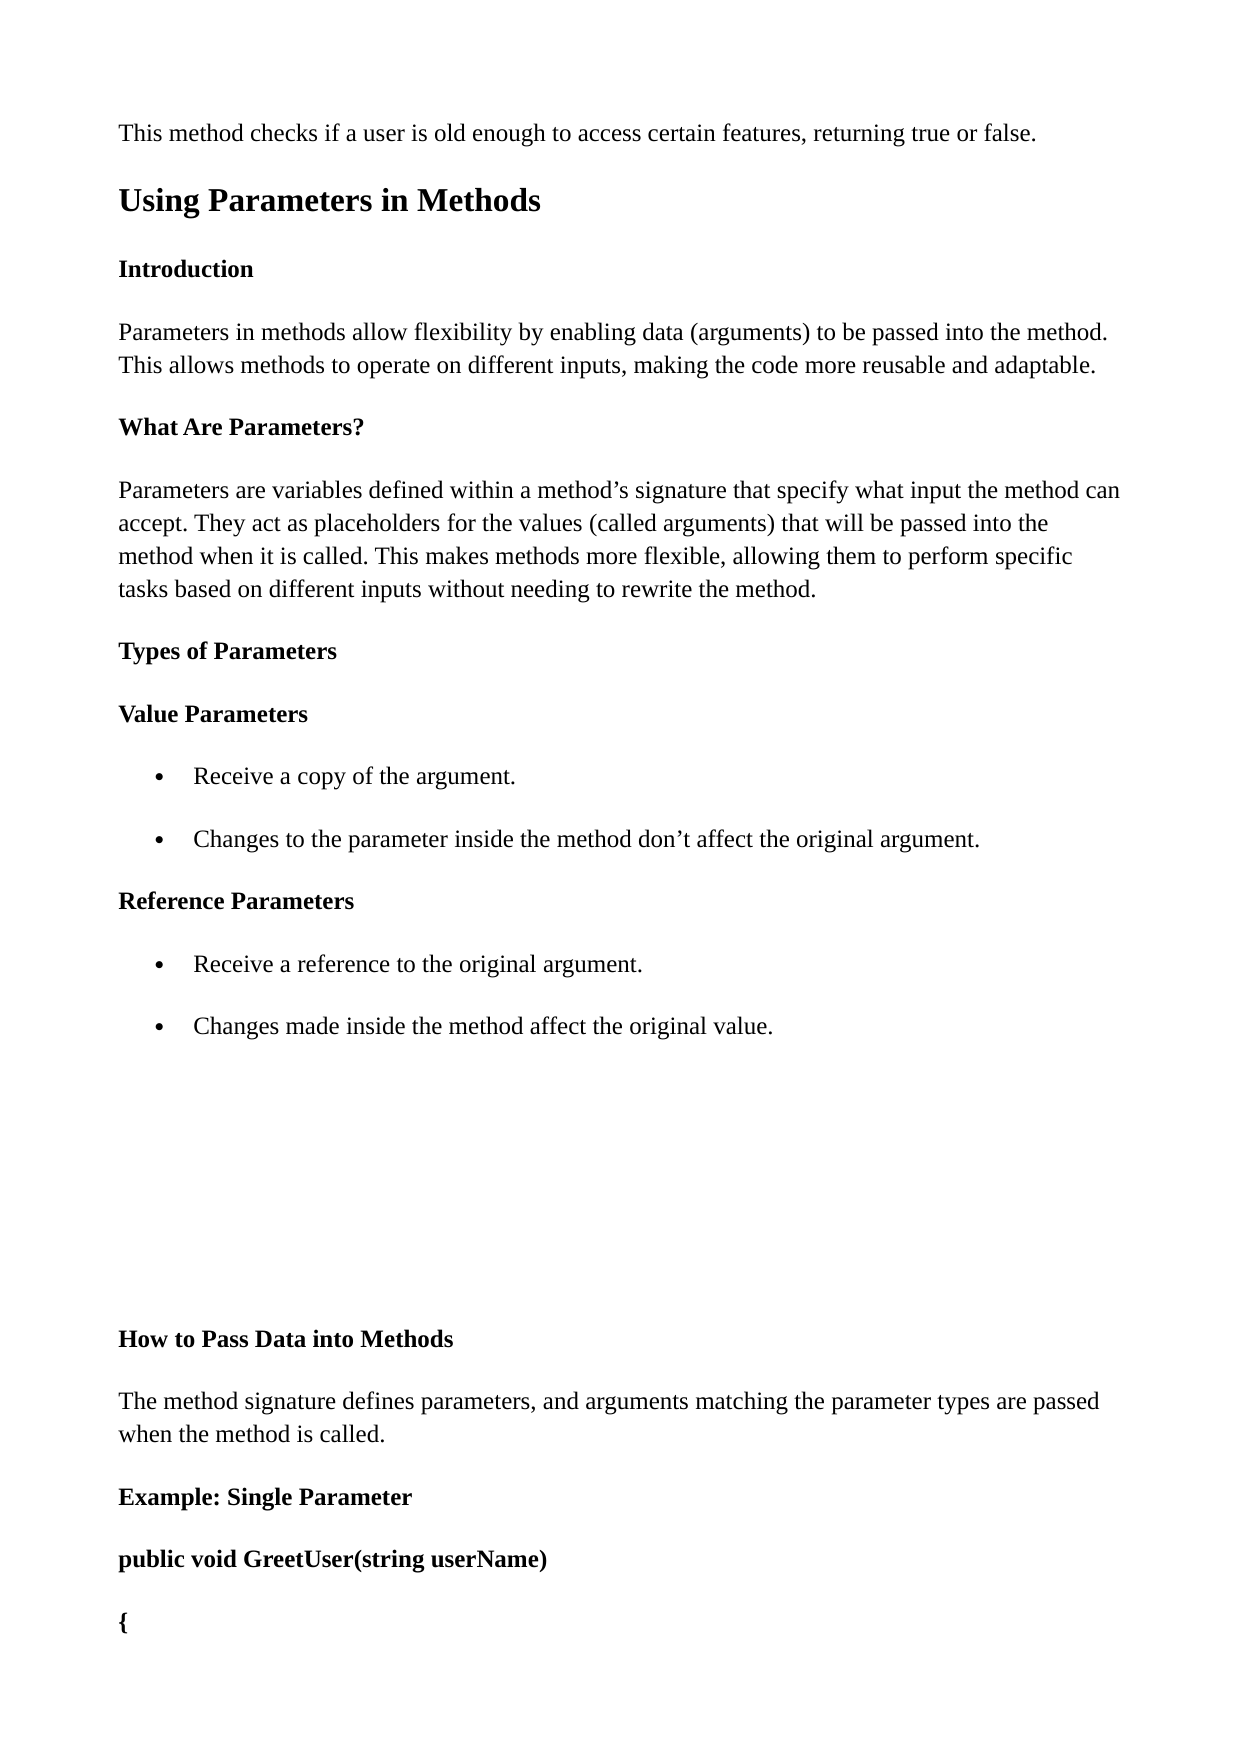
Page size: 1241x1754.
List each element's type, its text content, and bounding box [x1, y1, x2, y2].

text The method signature defines parameters, and arguments matching the parameter types are passed when the method is called. [118, 1386, 1122, 1448]
text Value Parameters [118, 699, 1122, 727]
list Receive a reference to the original argument. [156, 949, 1122, 977]
text Example: Single Parameter [118, 1482, 1122, 1511]
list Changes to the parameter inside the method don’t affect the original argument. [156, 824, 1122, 852]
text Using Parameters in Methods [118, 181, 1122, 219]
text How to Pass Data into Methods [118, 1324, 1122, 1352]
text What Are Parameters? [118, 412, 1122, 441]
list Changes made inside the method affect the original value. [156, 1011, 1122, 1040]
text Introduction [118, 254, 1122, 283]
text public void GreetUser(string userName) [118, 1544, 1122, 1573]
text Parameters are variables defined within a method’s signature that specify what input the method can accept. They act as placeholders for the values (called arguments) that will be passed into the method when it is called. This makes methods more flexible, allowing them to perform specific tasks based on different inputs without needing to rewrite the method. [118, 475, 1122, 602]
text Reference Parameters [118, 886, 1122, 915]
text This method checks if a user is old enough to access certain features, returning true or false. [118, 118, 1122, 147]
text Parameters in methods allow flexibility by enabling data (arguments) to be passed into the method. This allows methods to operate on different inputs, making the code more reusable and adaptable. [118, 317, 1122, 378]
list Receive a copy of the argument. [156, 761, 1122, 790]
text Types of Parameters [118, 636, 1122, 665]
text { [118, 1607, 1122, 1636]
